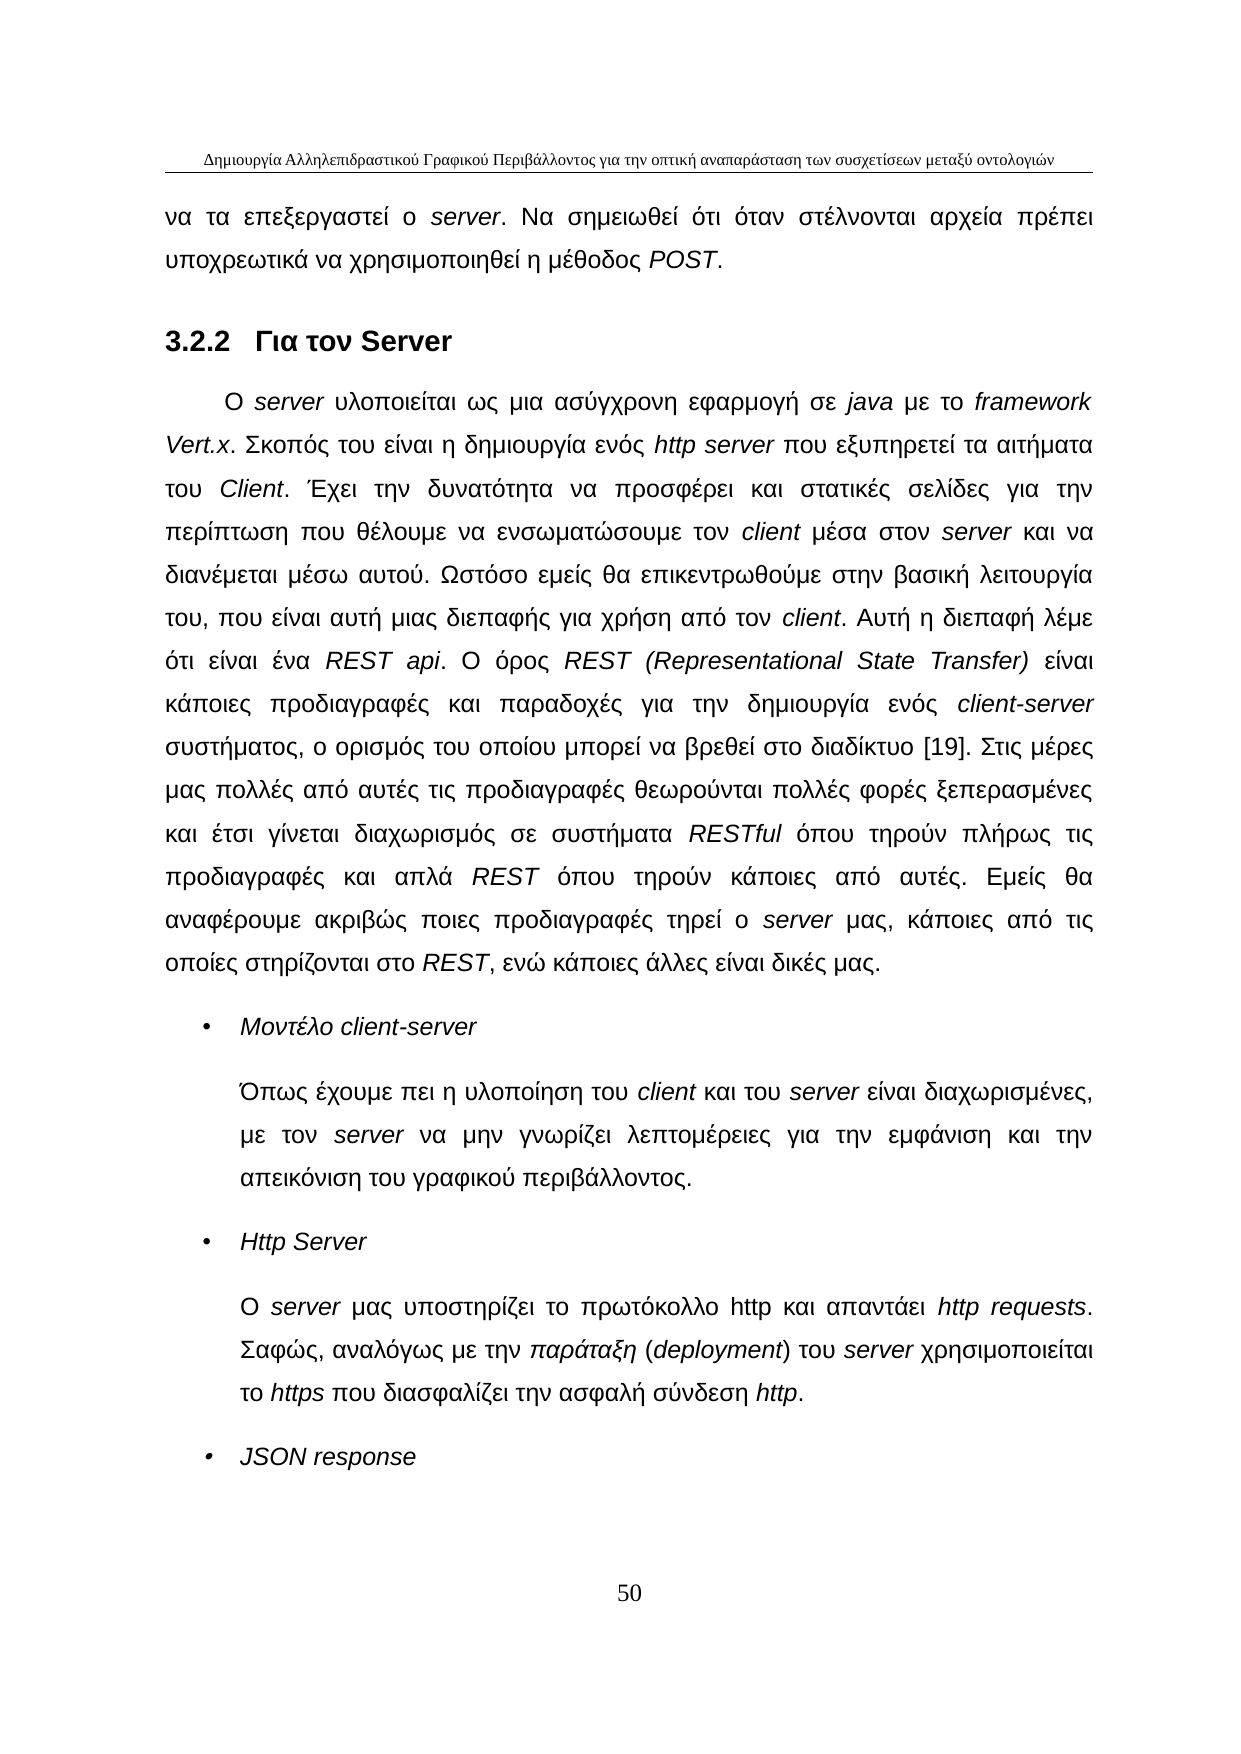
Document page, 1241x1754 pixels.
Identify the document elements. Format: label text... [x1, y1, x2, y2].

text Ο server υλοποιείται ως μια ασύγχρονη εφαρμογή σε java με το framework Vert.x. Σκοπός του είναι η δημιουργία ενός http server που εξυπηρετεί τα αιτήματα του Client. Έχει την δυνατότητα να προσφέρει και στατικές σελίδες για την περίπτωση που θέλουμε να ενσωματώσουμε τον client μέσα στον server και να διανέμεται μέσω αυτού. Ωστόσο εμείς θα επικεντρωθούμε στην βασική λειτουργία του, που είναι αυτή μιας διεπαφής για χρήση από τον client. Αυτή η διεπαφή λέμε ότι είναι ένα REST api. Ο όρος REST (Representational State Transfer) είναι κάποιες προδιαγραφές και παραδοχές για την δημιουργία ενός client-server συστήματος, ο ορισμός του οποίου μπορεί να βρεθεί στο διαδίκτυο [19]. Στις μέρες μας πολλές από αυτές τις προδιαγραφές θεωρούνται πολλές φορές ξεπερασμένες και έτσι γίνεται διαχωρισμός σε συστήματα RESTful όπου τηρούν πλήρως τις προδιαγραφές και απλά REST όπου τηρούν κάποιες από αυτές. Εμείς θα αναφέρουμε ακριβώς ποιες προδιαγραφές τηρεί ο server μας, κάποιες από τις οποίες στηρίζονται στο REST, ενώ κάποιες άλλες είναι δικές μας. [165, 387, 1093, 977]
list Http Server [202, 1227, 1093, 1256]
subtitle Για τον Server [165, 324, 1093, 358]
list Ο server μας υποστηρίζει το πρωτόκολλο http και απαντάει http requests. Σαφώς, αναλόγως με την παράταξη (deployment) του server χρησιμοποιείται το https που διασφαλίζει την ασφαλή σύνδεση http. [202, 1292, 1093, 1407]
list Όπως έχουμε πει η υλοποίηση του client και του server είναι διαχωρισμένες, με τον server να μην γνωρίζει λεπτομέρειες για την εμφάνιση και την απεικόνιση του γραφικού περιβάλλοντος. [202, 1077, 1093, 1192]
list Μοντέλο client-server [202, 1012, 1093, 1041]
list JSON response [202, 1442, 1093, 1471]
text να τα επεξεργαστεί ο server. Να σημειωθεί ότι όταν στέλνονται αρχεία πρέπει υποχρεωτικά να χρησιμοποιηθεί η μέθοδος POST. [165, 202, 1093, 274]
